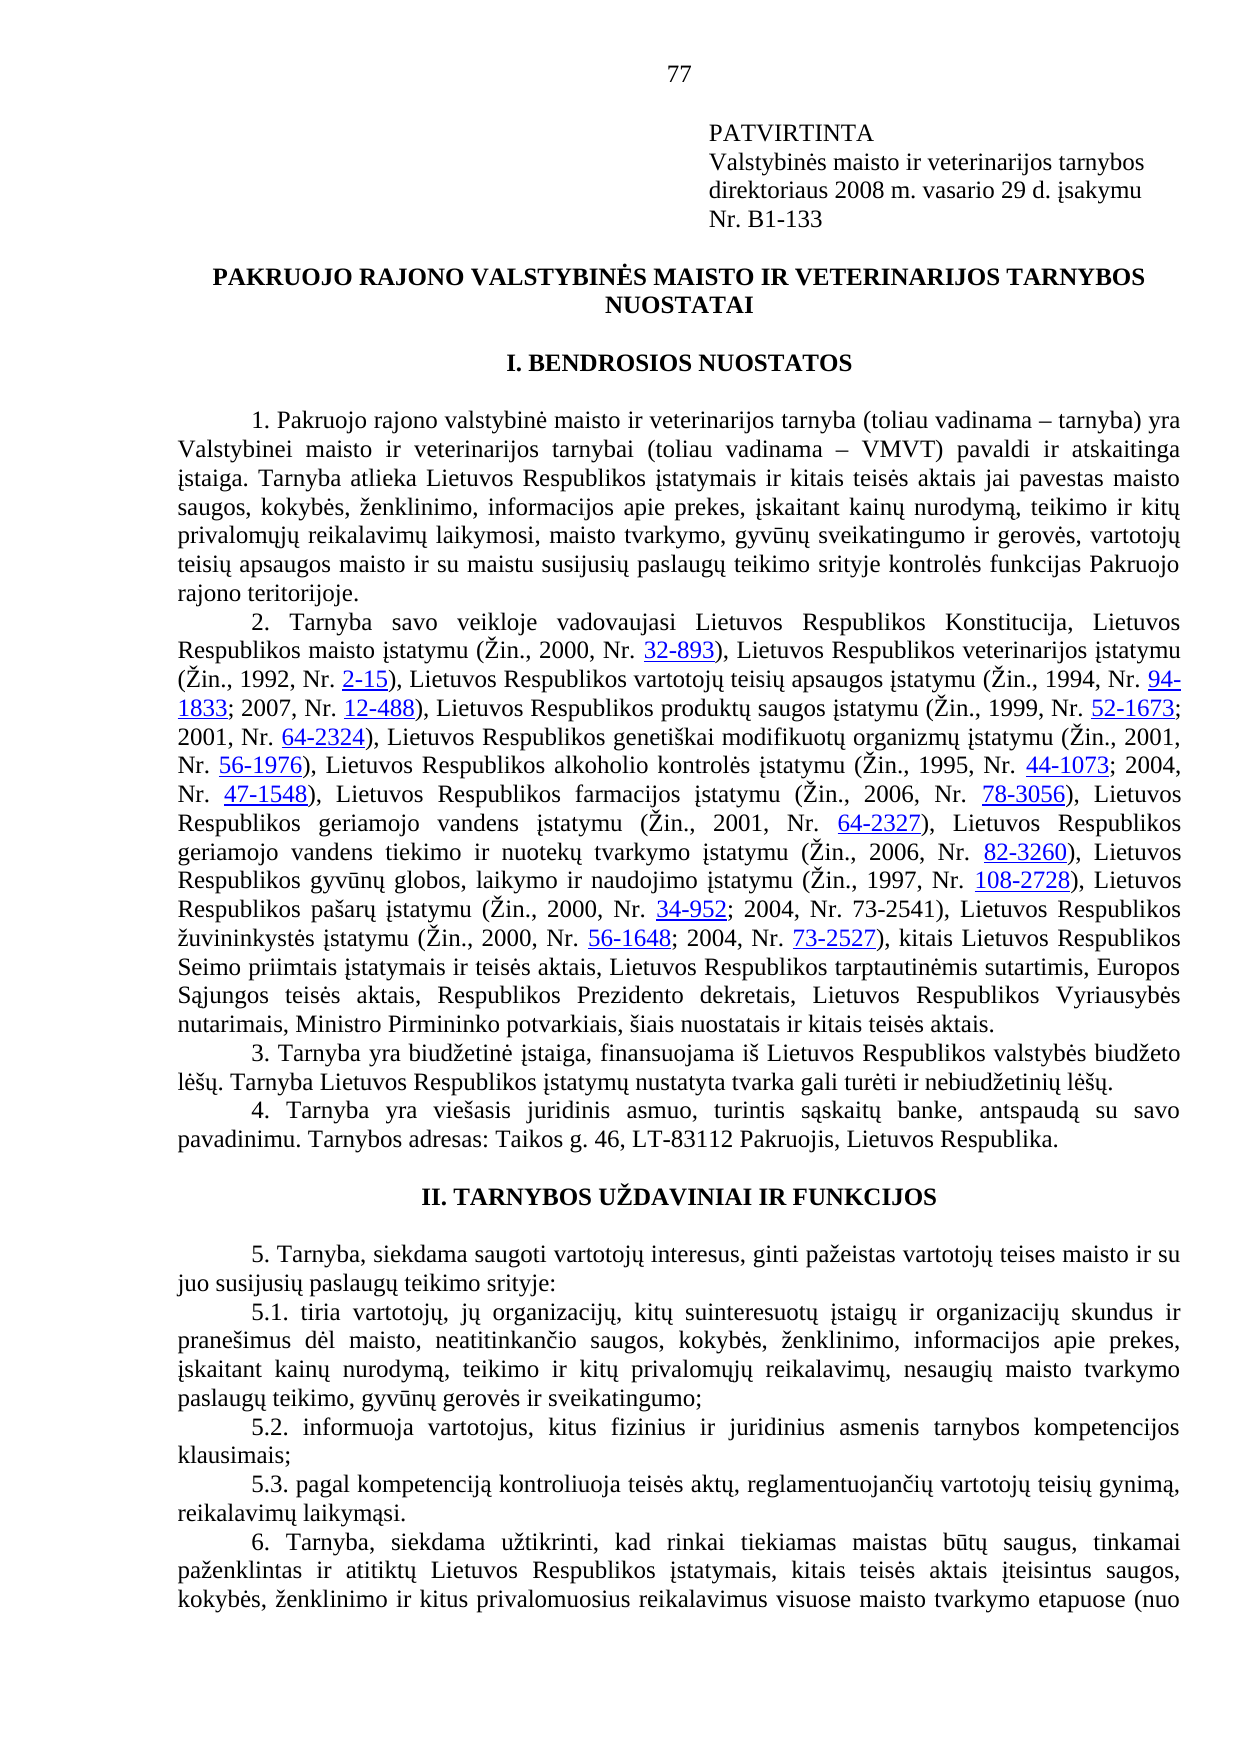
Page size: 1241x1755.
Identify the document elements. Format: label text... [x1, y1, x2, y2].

text 2. Tarnyba savo veikloje vadovaujasi Lietuvos Respublikos Konstitucija, Lietuvos Respublikos maisto įstatymu (Žin., 2000, Nr. 32-893), Lietuvos Respublikos veterinarijos įstatymu (Žin., 1992, Nr. 2-15), Lietuvos Respublikos vartotojų teisių apsaugos įstatymu (Žin., 1994, Nr. 94-1833; 2007, Nr. 12-488), Lietuvos Respublikos produktų saugos įstatymu (Žin., 1999, Nr. 52-1673; 2001, Nr. 64-2324), Lietuvos Respublikos genetiškai modifikuotų organizmų įstatymu (Žin., 2001, Nr. 56-1976), Lietuvos Respublikos alkoholio kontrolės įstatymu (Žin., 1995, Nr. 44-1073; 2004, Nr. 47-1548), Lietuvos Respublikos farmacijos įstatymu (Žin., 2006, Nr. 78-3056), Lietuvos Respublikos geriamojo vandens įstatymu (Žin., 2001, Nr. 64-2327), Lietuvos Respublikos geriamojo vandens tiekimo ir nuotekų tvarkymo įstatymu (Žin., 2006, Nr. 82-3260), Lietuvos Respublikos gyvūnų globos, laikymo ir naudojimo įstatymu (Žin., 1997, Nr. 108-2728), Lietuvos Respublikos pašarų įstatymu (Žin., 2000, Nr. 34-952; 2004, Nr. 73-2541), Lietuvos Respublikos žuvininkystės įstatymu (Žin., 2000, Nr. 56-1648; 2004, Nr. 73-2527), kitais Lietuvos Respublikos Seimo priimtais įstatymais ir teisės aktais, Lietuvos Respublikos tarptautinėmis sutartimis, Europos Sąjungos teisės aktais, Respublikos Prezidento dekretais, Lietuvos Respublikos Vyriausybės nutarimais, Ministro Pirmininko potvarkiais, šiais nuostatais ir kitais teisės aktais. [177, 607, 1181, 1038]
text 5.3. pagal kompetenciją kontroliuoja teisės aktų, reglamentuojančių vartotojų teisių gynimą, reikalavimų laikymąsi. [177, 1469, 1181, 1527]
text I. BENDROSIOS NUOSTATOS [177, 348, 1181, 377]
text Valstybinės maisto ir veterinarijos tarnybos [177, 147, 1181, 176]
text 5.1. tiria vartotojų, jų organizacijų, kitų suinteresuotų įstaigų ir organizacijų skundus ir pranešimus dėl maisto, neatitinkančio saugos, kokybės, ženklinimo, informacijos apie prekes, įskaitant kainų nurodymą, teikimo ir kitų privalomųjų reikalavimų, nesaugių maisto tvarkymo paslaugų teikimo, gyvūnų gerovės ir sveikatingumo; [177, 1297, 1181, 1412]
text 6. Tarnyba, siekdama užtikrinti, kad rinkai tiekiamas maistas būtų saugus, tinkamai paženklintas ir atitiktų Lietuvos Respublikos įstatymais, kitais teisės aktais įteisintus saugos, kokybės, ženklinimo ir kitus privalomuosius reikalavimus visuose maisto tvarkymo etapuose (nuo [177, 1527, 1181, 1613]
text 3. Tarnyba yra biudžetinė įstaiga, finansuojama iš Lietuvos Respublikos valstybės biudžeto lėšų. Tarnyba Lietuvos Respublikos įstatymų nustatyta tvarka gali turėti ir nebiudžetinių lėšų. [177, 1038, 1181, 1096]
text PATVIRTINTA [177, 118, 1181, 147]
text 4. Tarnyba yra viešasis juridinis asmuo, turintis sąskaitų banke, antspaudą su savo pavadinimu. Tarnybos adresas: Taikos g. 46, LT-83112 Pakruojis, Lietuvos Respublika. [177, 1096, 1181, 1153]
text 5. Tarnyba, siekdama saugoti vartotojų interesus, ginti pažeistas vartotojų teises maisto ir su juo susijusių paslaugų teikimo srityje: [177, 1239, 1181, 1297]
text direktoriaus 2008 m. vasario 29 d. įsakymu [177, 176, 1181, 204]
text 1. Pakruojo rajono valstybinė maisto ir veterinarijos tarnyba (toliau vadinama – tarnyba) yra Valstybinei maisto ir veterinarijos tarnybai (toliau vadinama – VMVT) pavaldi ir atskaitinga įstaiga. Tarnyba atlieka Lietuvos Respublikos įstatymais ir kitais teisės aktais jai pavestas maisto saugos, kokybės, ženklinimo, informacijos apie prekes, įskaitant kainų nurodymą, teikimo ir kitų privalomųjų reikalavimų laikymosi, maisto tvarkymo, gyvūnų sveikatingumo ir gerovės, vartotojų teisių apsaugos maisto ir su maistu susijusių paslaugų teikimo srityje kontrolės funkcijas Pakruojo rajono teritorijoje. [177, 406, 1181, 607]
text 5.2. informuoja vartotojus, kitus fizinius ir juridinius asmenis tarnybos kompetencijos klausimais; [177, 1412, 1181, 1469]
text Nr. B1-133 [177, 204, 1181, 233]
text PAKRUOJO RAJONO VALSTYBINĖS MAISTO IR VETERINARIJOS TARNYBOS NUOSTATAI [177, 262, 1181, 319]
text II. TARNYBOS UŽDAVINIAI IR FUNKCIJOS [177, 1182, 1181, 1211]
